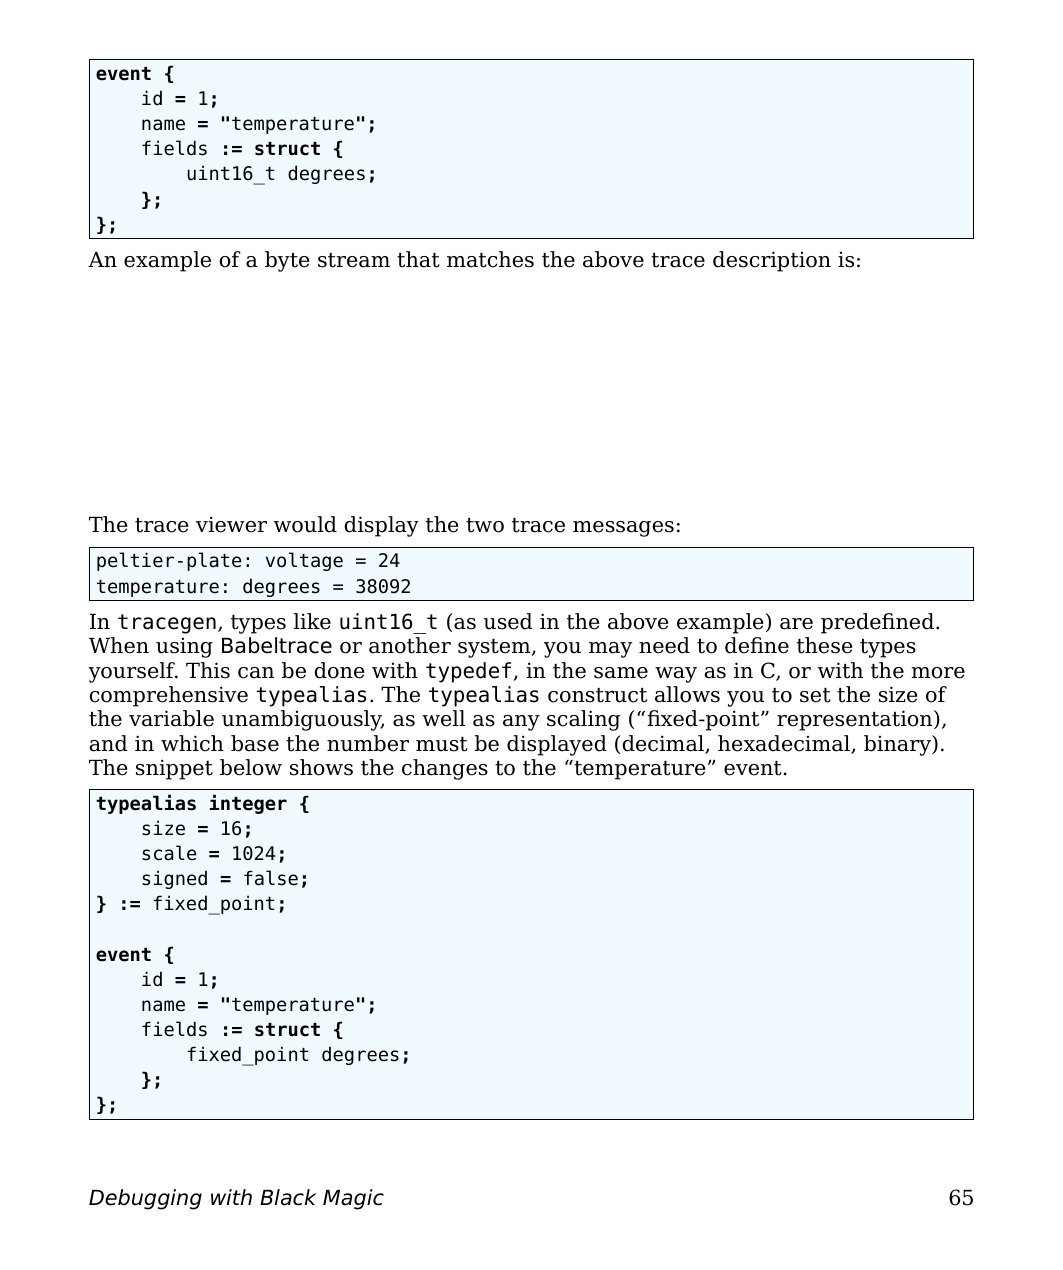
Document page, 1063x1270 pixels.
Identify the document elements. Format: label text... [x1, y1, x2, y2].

text } := fixed_point; [90, 889, 973, 914]
text }; [90, 1065, 973, 1090]
text The trace viewer would display the two trace messages: [88, 513, 974, 538]
text fields := struct { [90, 1015, 973, 1040]
text name = "temperature"; [90, 990, 973, 1015]
text event { [90, 940, 973, 965]
text id = 1; [90, 965, 973, 990]
text uint16_t degrees; [90, 159, 973, 184]
text peltier-plate: voltage = 24 [90, 548, 973, 572]
text }; [90, 210, 973, 238]
text typealias integer { [90, 790, 973, 814]
text fixed_point degrees; [90, 1040, 973, 1065]
text id = 1; [90, 84, 973, 109]
text scale = 1024; [90, 839, 973, 864]
text An example of a byte stream that matches the above trace description is: [88, 248, 974, 273]
text In tracegen, types like uint16_t (as used in the above example) are predefined. When using Babeltrace or another system, you may need to define these types yourself. This can be done with typedef, in the same way as in C, or with the more comprehensive typealias. The typealias construct allows you to set the size of the variable unambiguously, as well as any scaling (“fixed-point” representation), and in which base the number must be displayed (decimal, hexadecimal, binary). The snippet below shows the changes to the “temperature” event. [88, 610, 974, 780]
text signed = false; [90, 864, 973, 889]
text }; [90, 1090, 973, 1119]
text }; [90, 184, 973, 210]
text event { [90, 60, 973, 84]
text temperature: degrees = 38092 [90, 572, 973, 600]
text name = "temperature"; [90, 109, 973, 134]
text fields := struct { [90, 134, 973, 159]
text size = 16; [90, 814, 973, 839]
